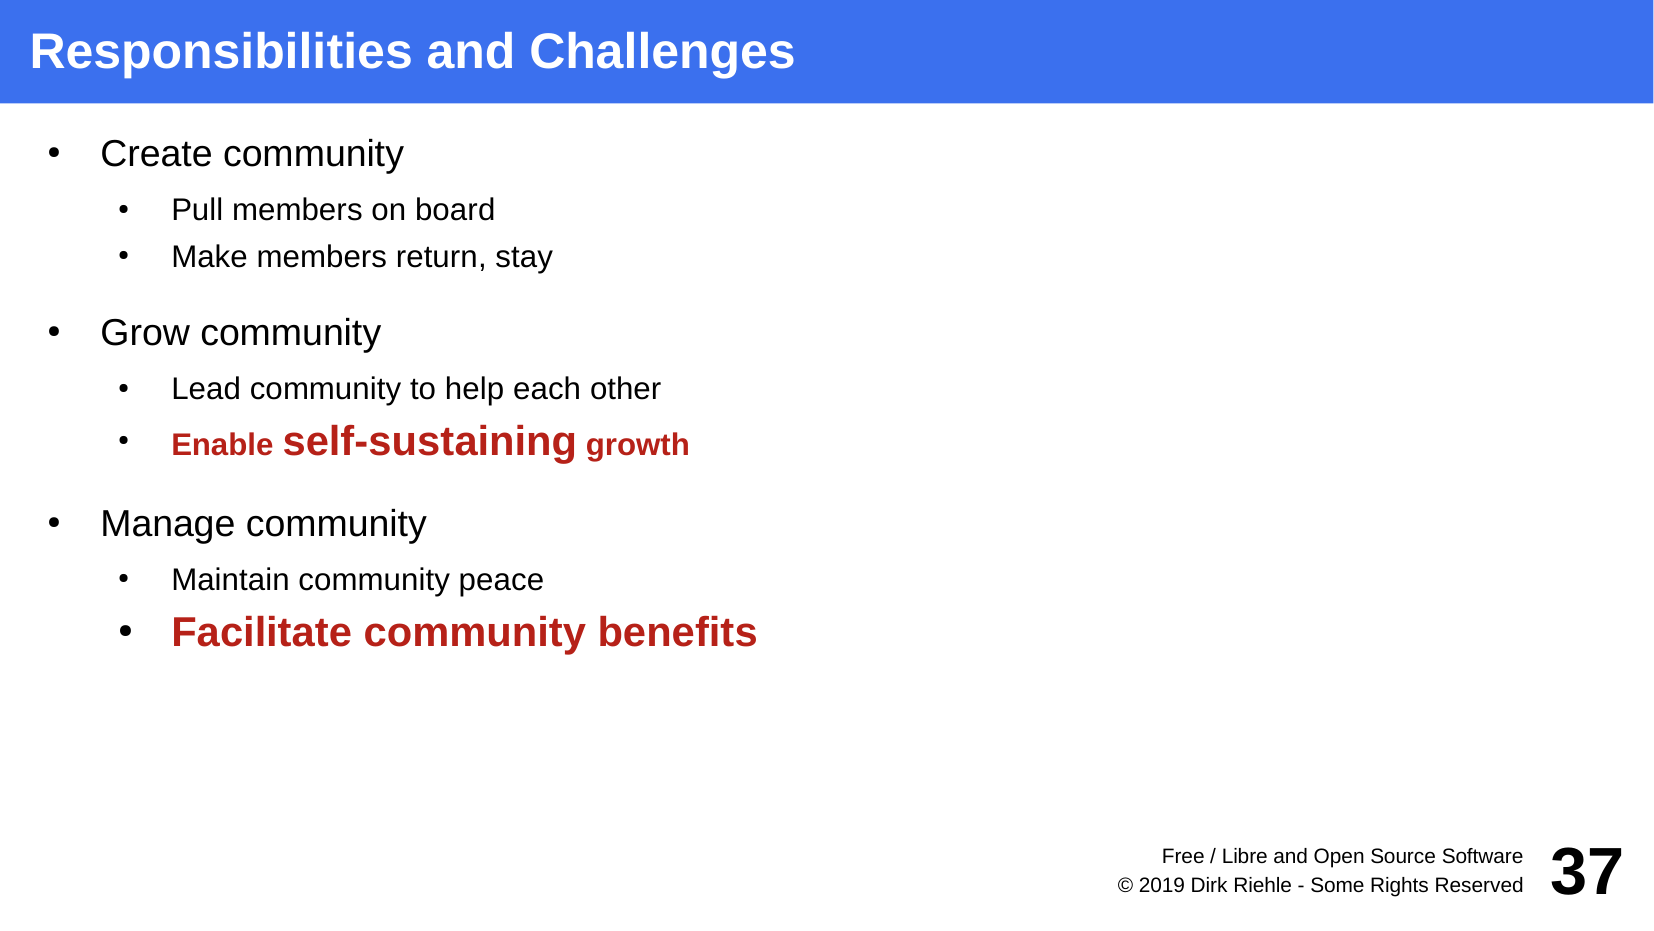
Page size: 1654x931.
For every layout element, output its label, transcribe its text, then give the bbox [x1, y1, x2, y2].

title Responsibilities and Challenges [0, 0, 1654, 104]
list Create community Pull members on board Make members return, stay Grow community Lead community to help each other Enable self-sustaining growth Manage community Maintain community peace Facilitate community benefits [29, 132, 1625, 813]
